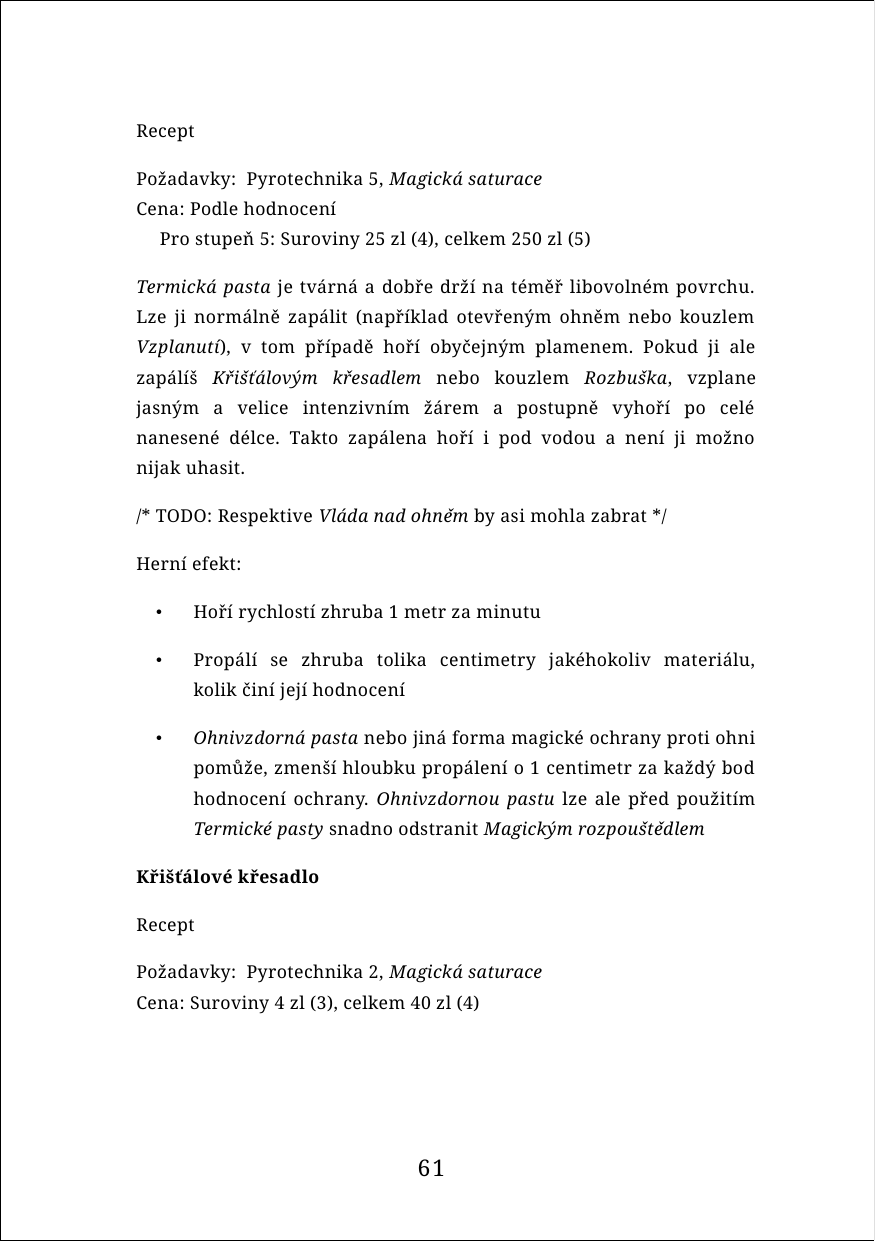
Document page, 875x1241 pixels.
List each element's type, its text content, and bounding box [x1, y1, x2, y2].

list Propálí se zhruba tolika centimetry jakéhokoliv materiálu, kolik činí její hodnocení [156, 647, 756, 702]
text Recept [136, 912, 756, 936]
text Požadavky: Pyrotechnika 2, Magická saturace Cena: Suroviny 4 zl (3), celkem 40 zl (4) [136, 960, 756, 1014]
text Termická pasta je tvárná a dobře drží na téměř libovolném povrchu. Lze ji normálně zapálit (například otevřeným ohněm nebo kouzlem Vzplanutí), v tom případě hoří obyčejným plamenem. Pokud ji ale zapálíš Křišťálovým křesadlem nebo kouzlem Rozbuška, vzplane jasným a velice intenzivním žárem a postupně vyhoří po celé nanesené délce. Takto zapálena hoří i pod vodou a není ji možno nijak uhasit. [136, 274, 756, 480]
text Požadavky: Pyrotechnika 5, Magická saturace Cena: Podle hodnocení Pro stupeň 5: Suroviny 25 zl (4), celkem 250 zl (5) [136, 166, 756, 251]
list Hoří rychlostí zhruba 1 metr za minutu [156, 599, 756, 624]
text Křišťálové křesadlo [136, 864, 756, 888]
text Recept [136, 118, 756, 142]
text /* TODO: Respektive Vláda nad ohněm by asi mohla zabrat */ [136, 504, 756, 528]
text Herní efekt: [136, 552, 756, 576]
list Ohnivzdorná pasta nebo jiná forma magické ochrany proti ohni pomůže, zmenší hloubku propálení o 1 centimetr za každý bod hodnocení ochrany. Ohnivzdornou pastu lze ale před použitím Termické pasty snadno odstranit Magickým rozpouštědlem [156, 726, 756, 840]
